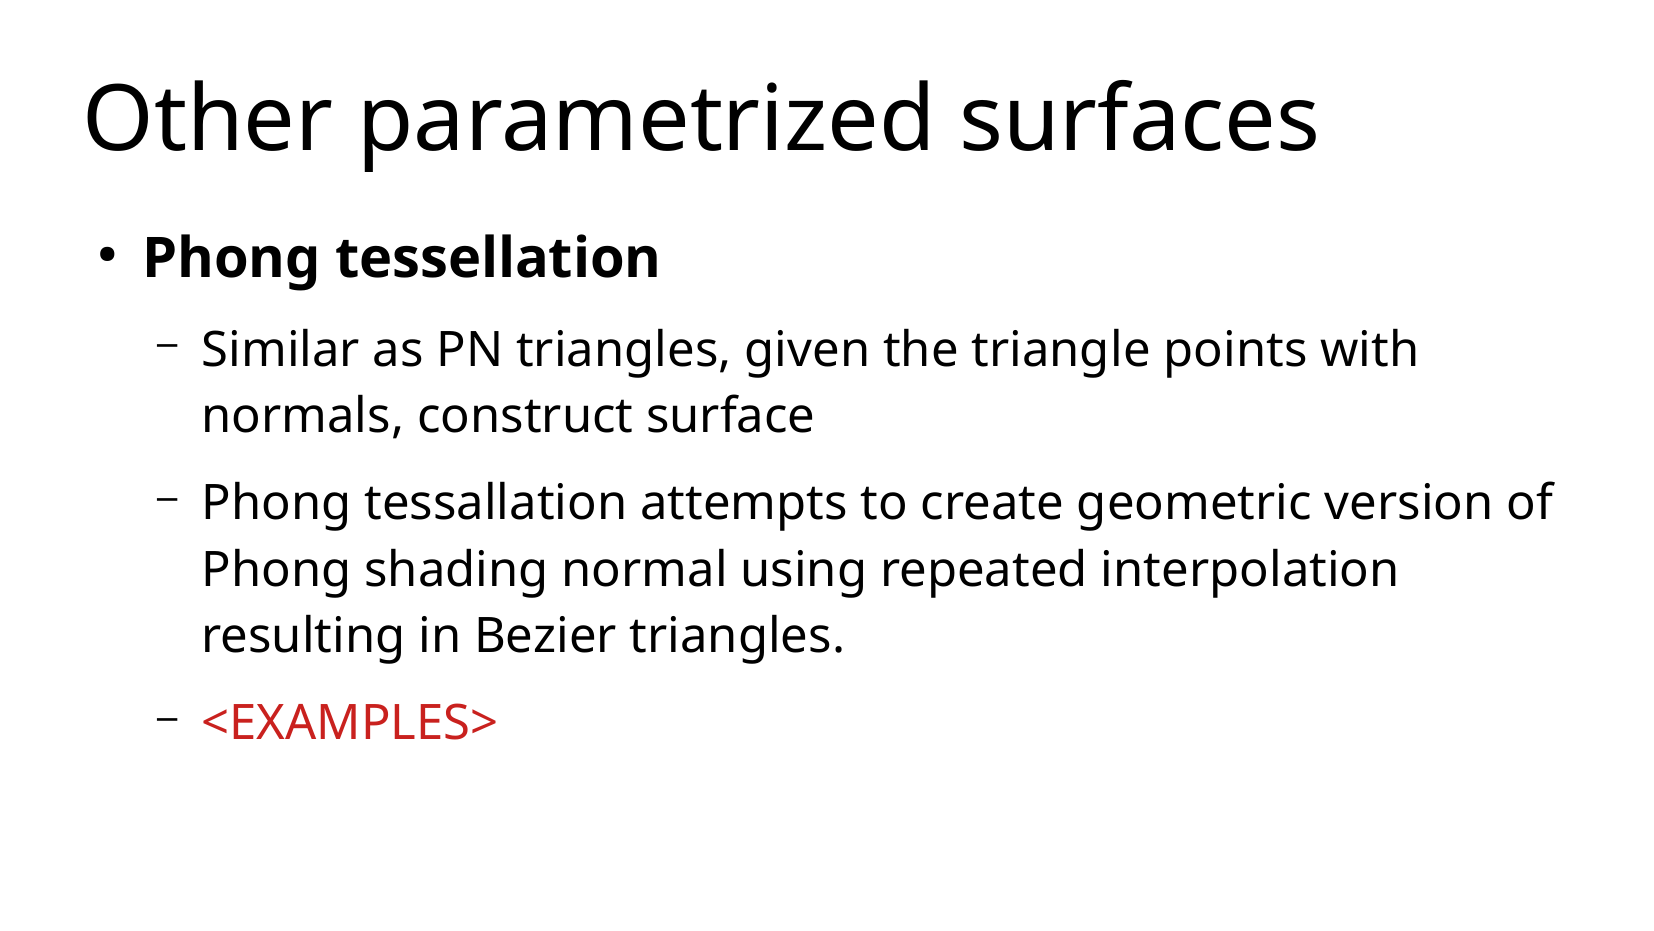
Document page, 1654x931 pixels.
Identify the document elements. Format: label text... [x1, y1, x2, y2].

list Phong tessellation Similar as PN triangles, given the triangle points with normals, construct surface Phong tessallation attempts to create geometric version of Phong shading normal using repeated interpolation resulting in Bezier triangles. <EXAMPLES> [82, 217, 1571, 758]
title Other parametrized surfaces [82, 37, 1571, 193]
